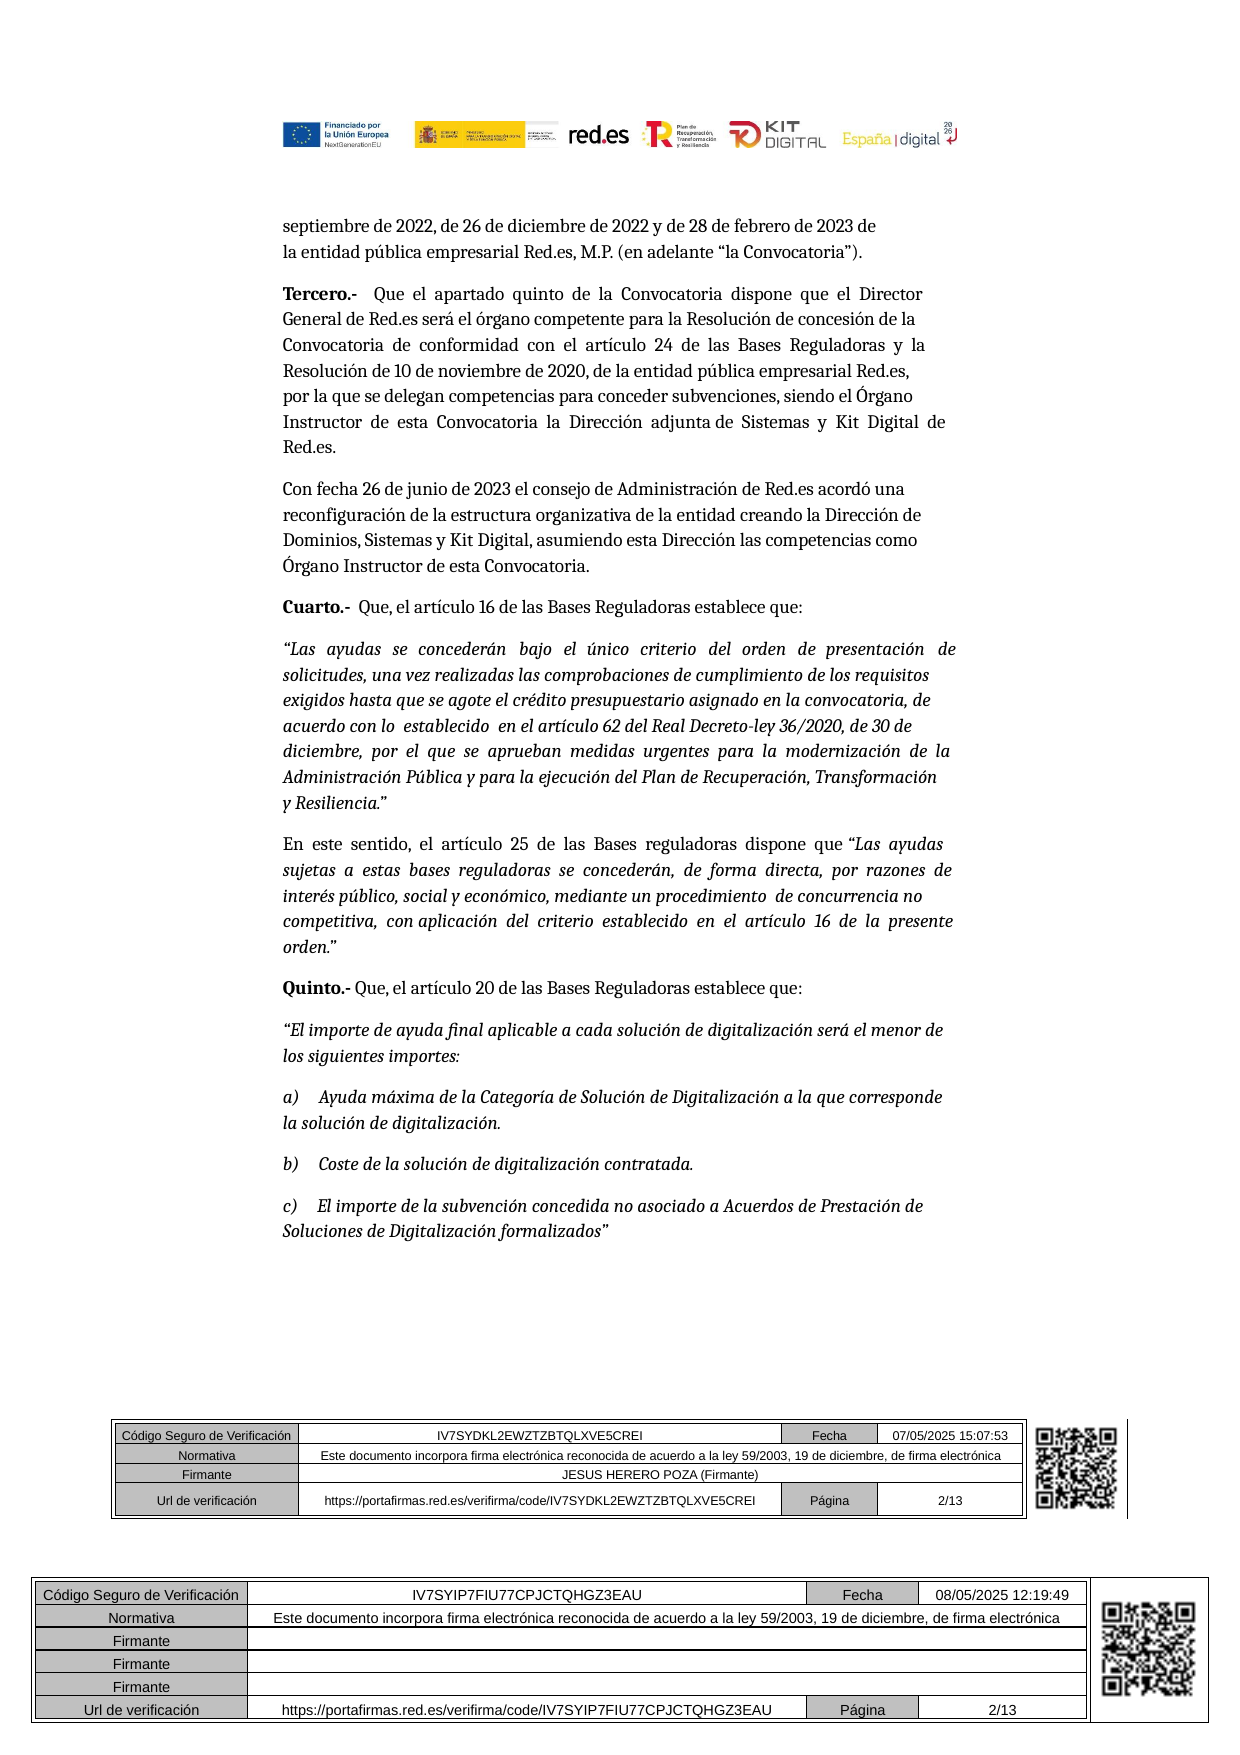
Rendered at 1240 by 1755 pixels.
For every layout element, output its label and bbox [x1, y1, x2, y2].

picture [1027, 1419, 1127, 1519]
picture [1092, 1592, 1207, 1708]
picture [282, 121, 957, 148]
